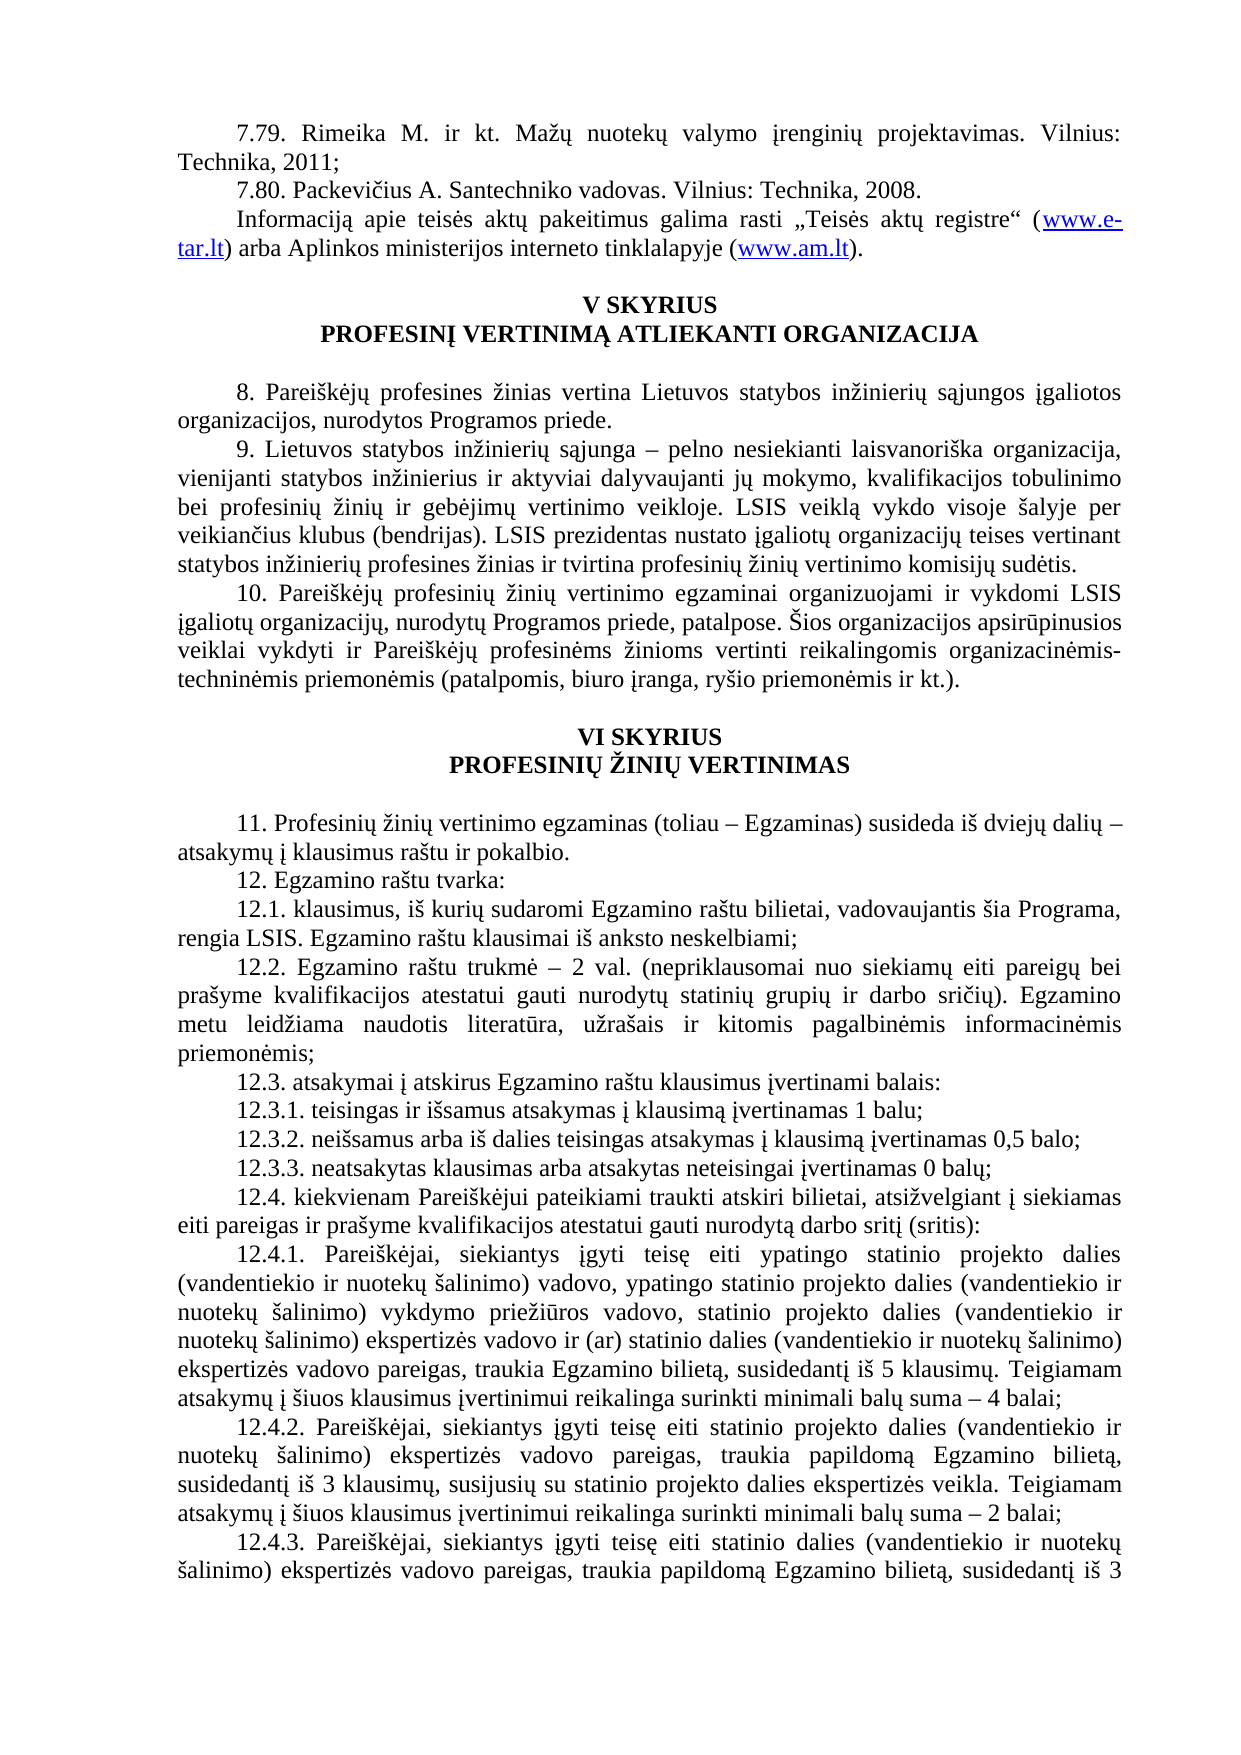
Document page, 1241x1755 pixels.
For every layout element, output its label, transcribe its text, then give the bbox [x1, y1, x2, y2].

text 12.2. Egzamino raštu trukmė – 2 val. (nepriklausomai nuo siekiamų eiti pareigų bei prašyme kvalifikacijos atestatui gauti nurodytų statinių grupių ir darbo sričių). Egzamino metu leidžiama naudotis literatūra, užrašais ir kitomis pagalbinėmis informacinėmis priemonėmis; [177, 952, 1122, 1067]
text 12. Egzamino raštu tvarka: [177, 866, 1122, 894]
text 10. Pareiškėjų profesinių žinių vertinimo egzaminai organizuojami ir vykdomi LSIS įgaliotų organizacijų, nurodytų Programos priede, patalpose. Šios organizacijos apsirūpinusios veiklai vykdyti ir Pareiškėjų profesinėms žinioms vertinti reikalingomis organizacinėmis-techninėmis priemonėmis (patalpomis, biuro įranga, ryšio priemonėmis ir kt.). [177, 578, 1122, 693]
text 12.4.2. Pareiškėjai, siekiantys įgyti teisę eiti statinio projekto dalies (vandentiekio ir nuotekų šalinimo) ekspertizės vadovo pareigas, traukia papildomą Egzamino bilietą, susidedantį iš 3 klausimų, susijusių su statinio projekto dalies ekspertizės veikla. Teigiamam atsakymų į šiuos klausimus įvertinimui reikalinga surinkti minimali balų suma – 2 balai; [177, 1412, 1122, 1527]
text 7.80. Packevičius A. Santechniko vadovas. Vilnius: Technika, 2008. [177, 176, 1122, 204]
text 9. Lietuvos statybos inžinierių sąjunga – pelno nesiekianti laisvanoriška organizacija, vienijanti statybos inžinierius ir aktyviai dalyvaujanti jų mokymo, kvalifikacijos tobulinimo bei profesinių žinių ir gebėjimų vertinimo veikloje. LSIS veiklą vykdo visoje šalyje per veikiančius klubus (bendrijas). LSIS prezidentas nustato įgaliotų organizacijų teises vertinant statybos inžinierių profesines žinias ir tvirtina profesinių žinių vertinimo komisijų sudėtis. [177, 434, 1122, 578]
text PROFESINIŲ ŽINIŲ VERTINIMAS [177, 751, 1122, 779]
text 12.3. atsakymai į atskirus Egzamino raštu klausimus įvertinami balais: [177, 1067, 1122, 1096]
text 12.3.2. neišsamus arba iš dalies teisingas atsakymas į klausimą įvertinamas 0,5 balo; [177, 1124, 1122, 1153]
text 12.4.1. Pareiškėjai, siekiantys įgyti teisę eiti ypatingo statinio projekto dalies (vandentiekio ir nuotekų šalinimo) vadovo, ypatingo statinio projekto dalies (vandentiekio ir nuotekų šalinimo) vykdymo priežiūros vadovo, statinio projekto dalies (vandentiekio ir nuotekų šalinimo) ekspertizės vadovo ir (ar) statinio dalies (vandentiekio ir nuotekų šalinimo) ekspertizės vadovo pareigas, traukia Egzamino bilietą, susidedantį iš 5 klausimų. Teigiamam atsakymų į šiuos klausimus įvertinimui reikalinga surinkti minimali balų suma – 4 balai; [177, 1239, 1122, 1412]
text 11. Profesinių žinių vertinimo egzaminas (toliau – Egzaminas) susideda iš dviejų dalių – atsakymų į klausimus raštu ir pokalbio. [177, 808, 1122, 866]
text PROFESINĮ VERTINIMĄ ATLIEKANTI ORGANIZACIJA [177, 319, 1122, 348]
text 12.3.3. neatsakytas klausimas arba atsakytas neteisingai įvertinamas 0 balų; [177, 1153, 1122, 1182]
text 12.4. kiekvienam Pareiškėjui pateikiami traukti atskiri bilietai, atsižvelgiant į siekiamas eiti pareigas ir prašyme kvalifikacijos atestatui gauti nurodytą darbo sritį (sritis): [177, 1182, 1122, 1239]
text 7.79. Rimeika M. ir kt. Mažų nuotekų valymo įrenginių projektavimas. Vilnius: Technika, 2011; [177, 118, 1122, 176]
text V SKYRIUS [177, 291, 1122, 319]
text 12.4.3. Pareiškėjai, siekiantys įgyti teisę eiti statinio dalies (vandentiekio ir nuotekų šalinimo) ekspertizės vadovo pareigas, traukia papildomą Egzamino bilietą, susidedantį iš 3 [177, 1527, 1122, 1584]
text 12.3.1. teisingas ir išsamus atsakymas į klausimą įvertinamas 1 balu; [177, 1096, 1122, 1124]
text 8. Pareiškėjų profesines žinias vertina Lietuvos statybos inžinierių sąjungos įgaliotos organizacijos, nurodytos Programos priede. [177, 377, 1122, 434]
text Informaciją apie teisės aktų pakeitimus galima rasti „Teisės aktų registre“ (www.e-tar.lt) arba Aplinkos ministerijos interneto tinklalapyje (www.am.lt). [177, 204, 1122, 262]
text VI SKYRIUS [177, 722, 1122, 751]
text 12.1. klausimus, iš kurių sudaromi Egzamino raštu bilietai, vadovaujantis šia Programa, rengia LSIS. Egzamino raštu klausimai iš anksto neskelbiami; [177, 894, 1122, 952]
